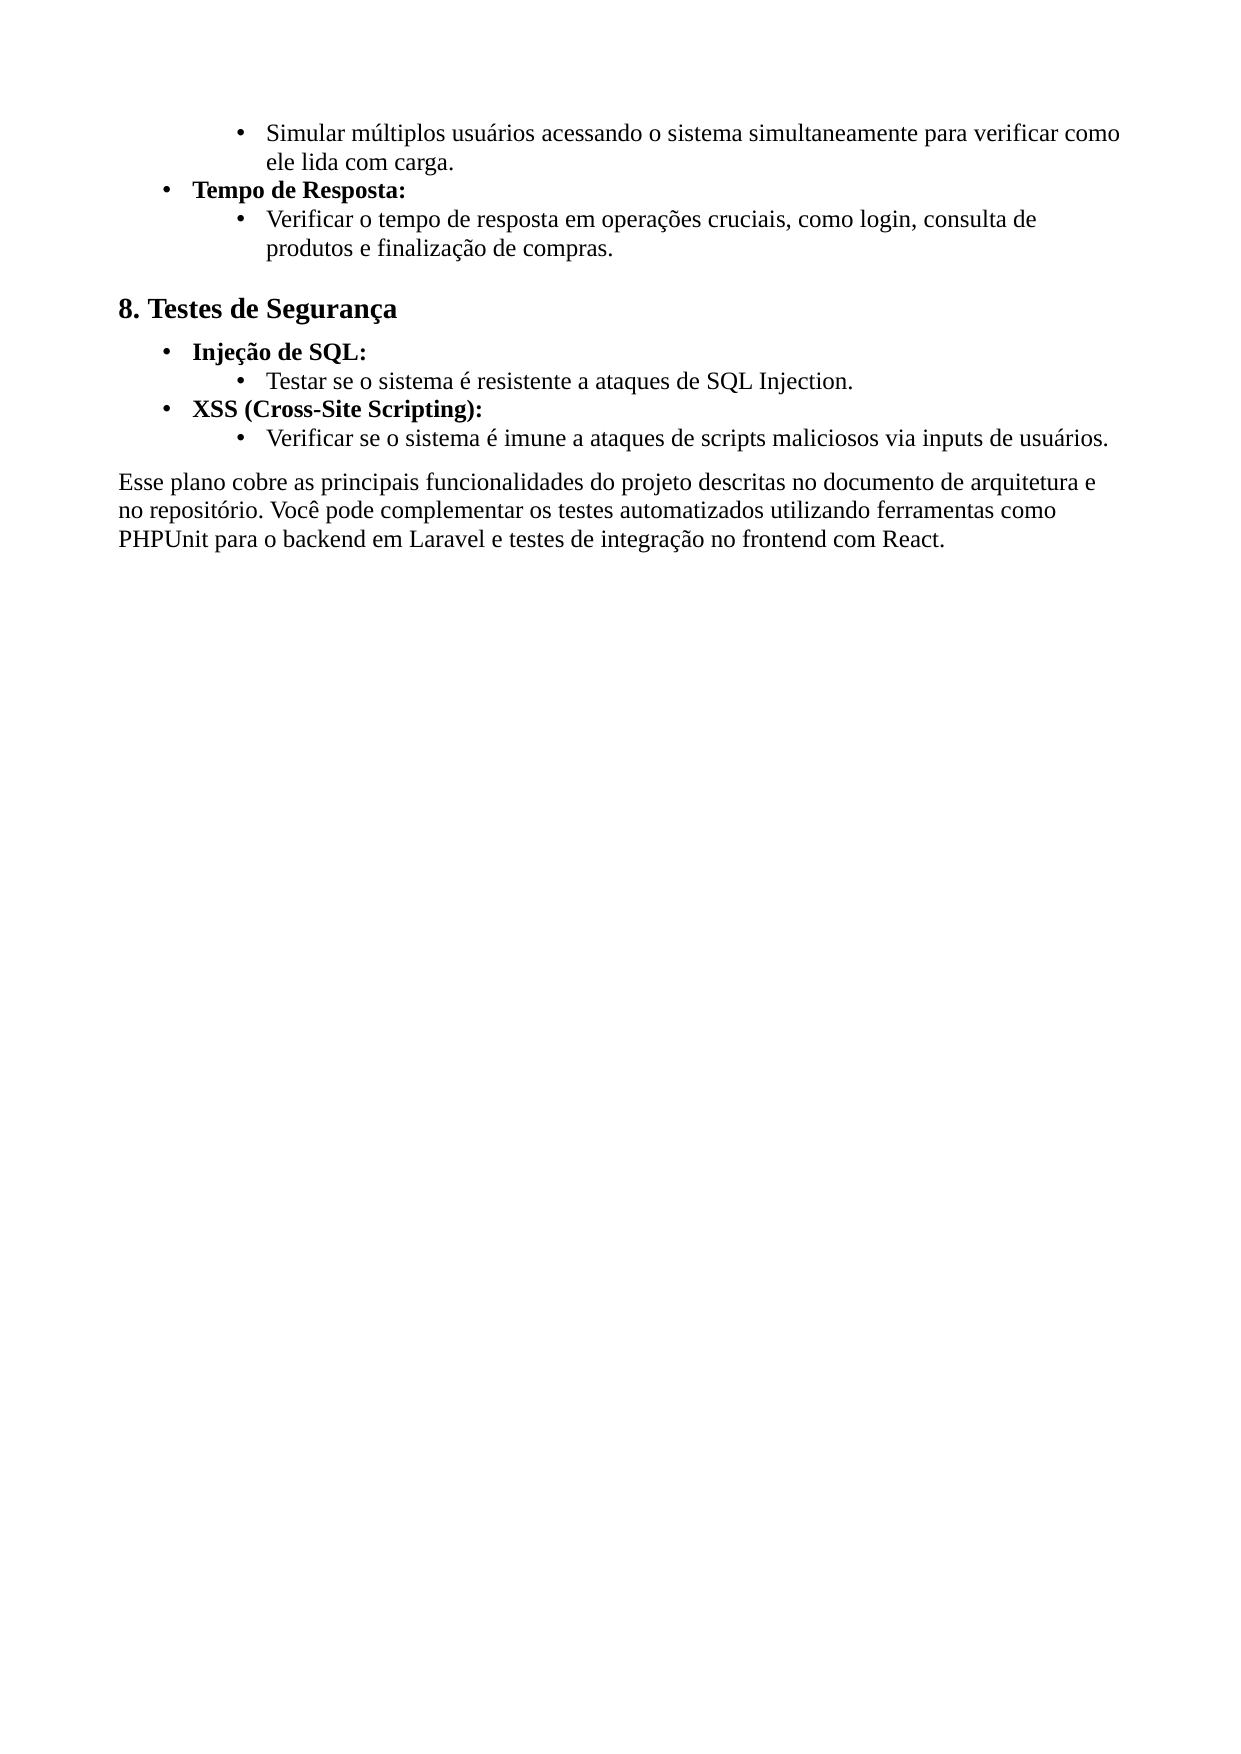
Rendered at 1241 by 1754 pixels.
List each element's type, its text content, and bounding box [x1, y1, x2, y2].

text Esse plano cobre as principais funcionalidades do projeto descritas no documento de arquitetura e no repositório. Você pode complementar os testes automatizados utilizando ferramentas como PHPUnit para o backend em Laravel e testes de integração no frontend com React. [118, 467, 1122, 553]
list Simular múltiplos usuários acessando o sistema simultaneamente para verificar como ele lida com carga. [236, 118, 1122, 176]
list Testar se o sistema é resistente a ataques de SQL Injection. [236, 366, 1122, 394]
list XSS (Cross-Site Scripting): [162, 394, 1122, 423]
subtitle 8. Testes de Segurança [118, 291, 1122, 324]
list Injeção de SQL: [162, 337, 1122, 366]
list Verificar se o sistema é imune a ataques de scripts maliciosos via inputs de usuários. [236, 423, 1122, 452]
list Verificar o tempo de resposta em operações cruciais, como login, consulta de produtos e finalização de compras. [236, 204, 1122, 262]
list Tempo de Resposta: [162, 176, 1122, 204]
